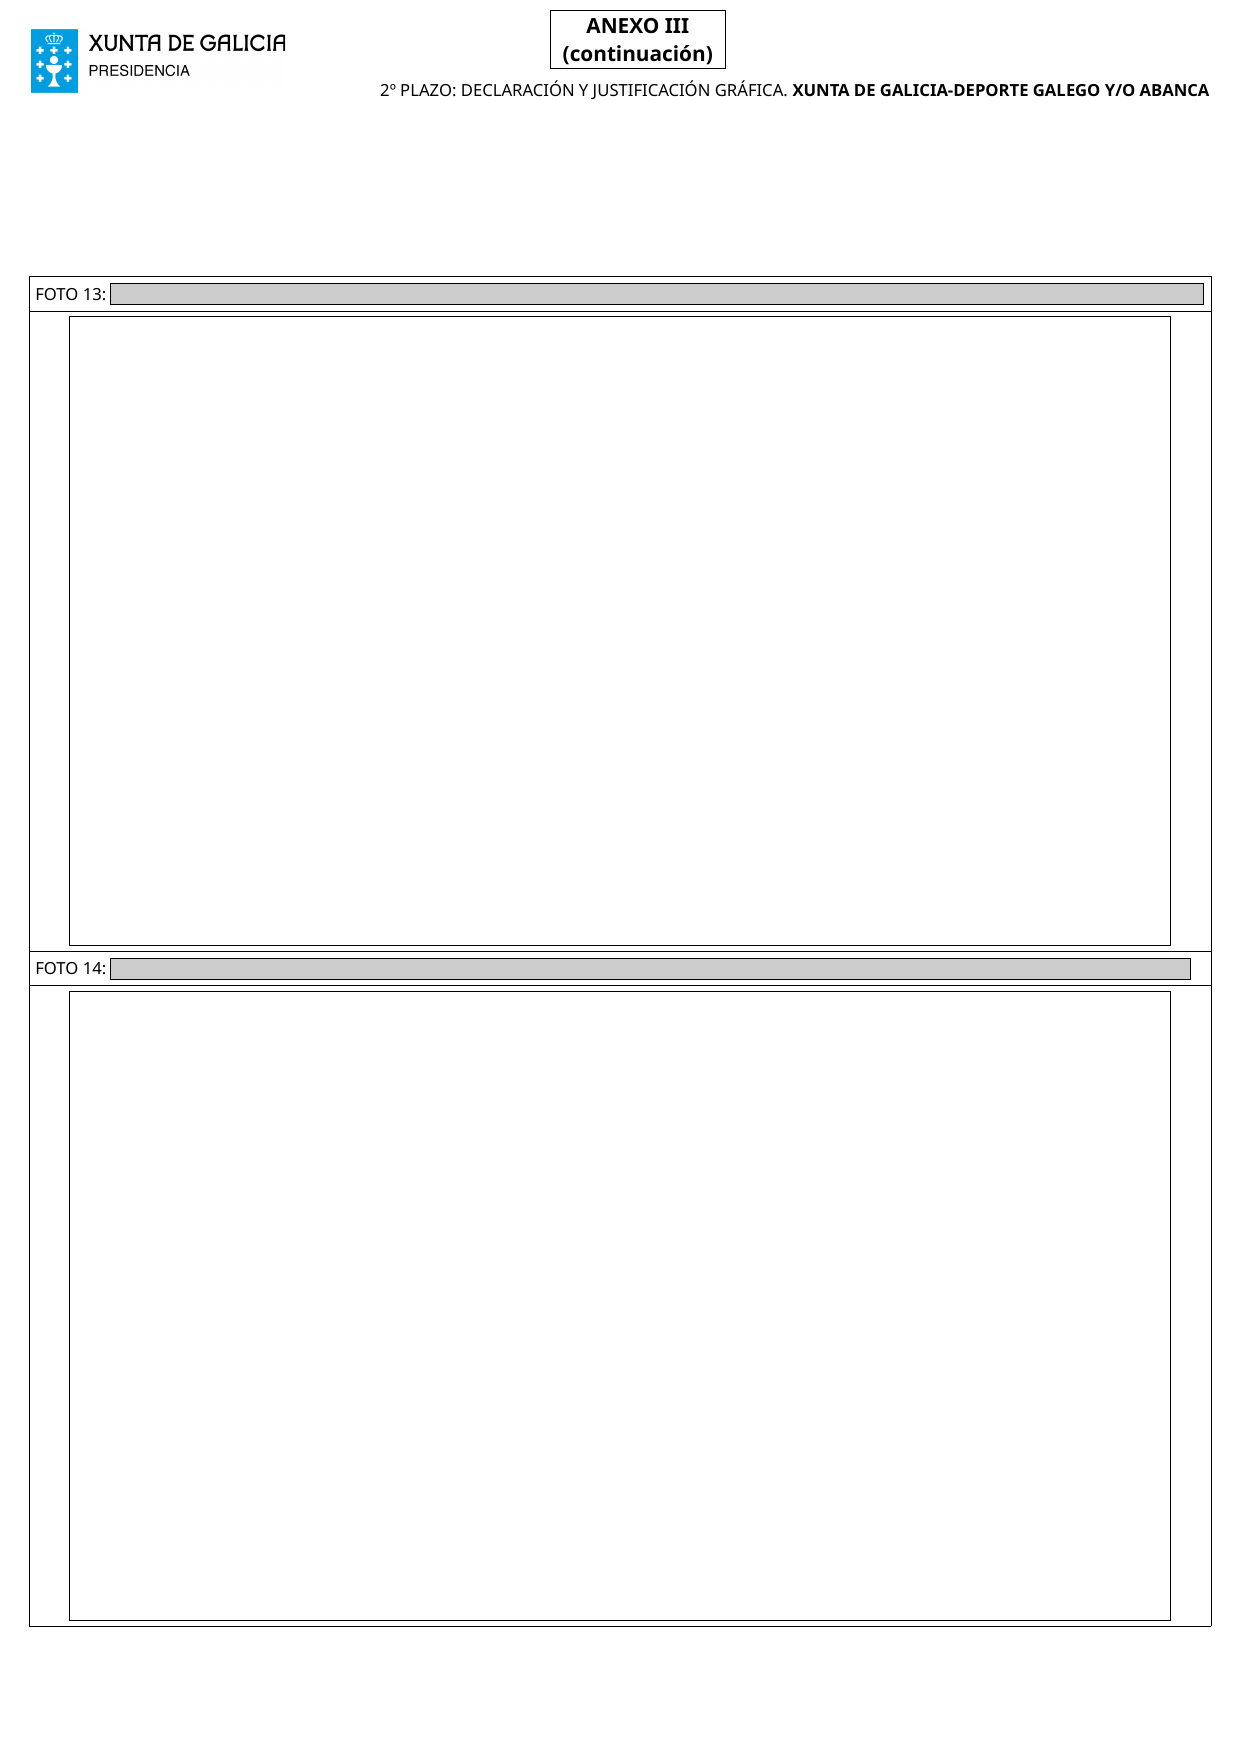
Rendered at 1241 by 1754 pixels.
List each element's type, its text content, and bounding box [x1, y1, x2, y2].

table_header FOTO 13: [30, 277, 1211, 311]
picture [79, 29, 286, 93]
table_cell [30, 312, 1211, 951]
picture [47, 66, 61, 86]
table_cell [30, 986, 1211, 1626]
table_cell FOTO 14: [30, 952, 1211, 985]
